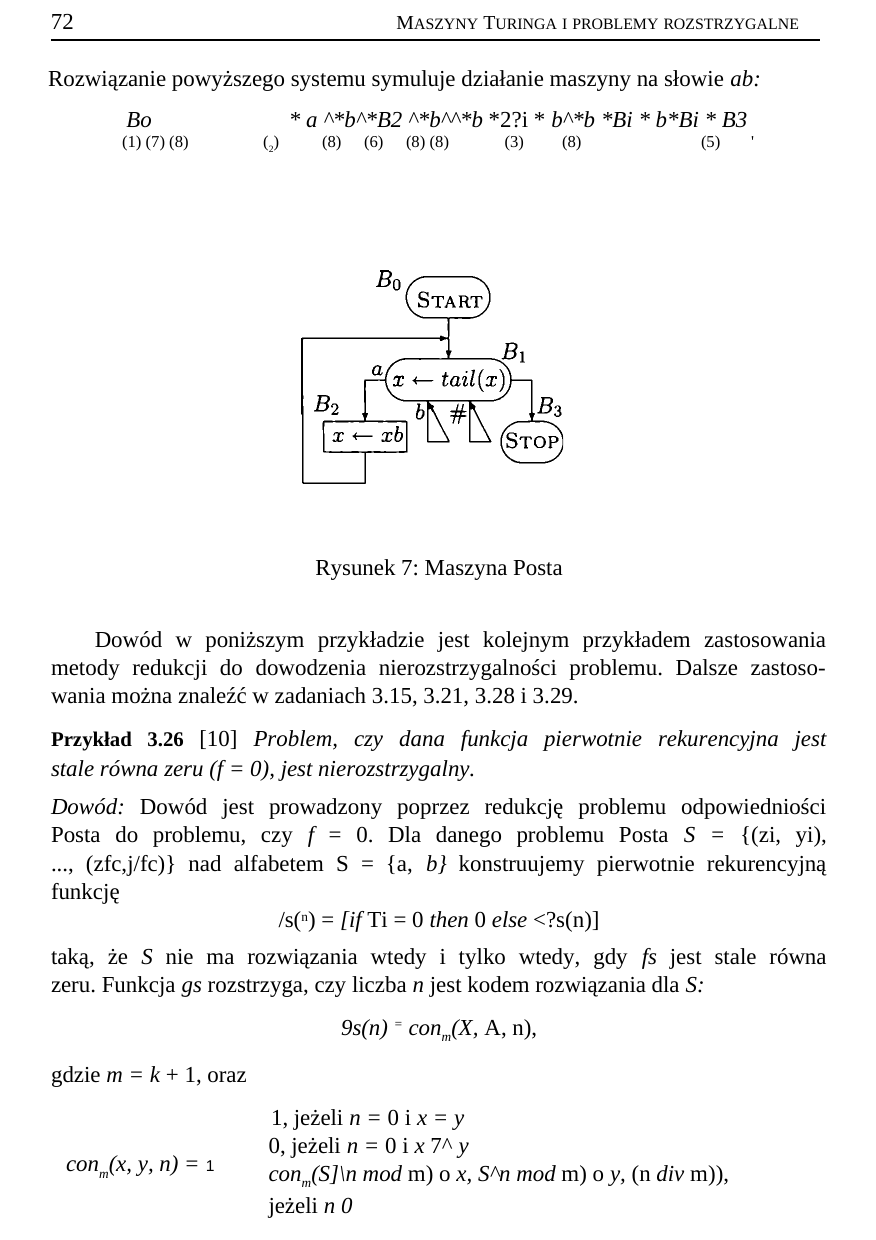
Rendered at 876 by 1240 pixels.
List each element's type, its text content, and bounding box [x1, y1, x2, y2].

text Rysunek 7: Maszyna Posta [51, 554, 827, 581]
text /s(n) = [if Ti = 0 then 0 else <?s(n)] [51, 907, 827, 933]
text Bo * a ^*b^*B2 ^*b^^*b *2?i * b^*b *Bi * b*Bi * B3 [48, 106, 828, 132]
text 9s(n) = conm(X, A, n), [51, 1014, 827, 1044]
text Dowód w poniższym przykładzie jest kolejnym przykładem zastosowania metody redukcji do dowodzenia nierozstrzygalności problemu. Dalsze zastoso- wania można znaleźć w zadaniach 3.15, 3.21, 3.28 i 3.29. [51, 626, 827, 709]
text 1, jeżeli n = 0 i x = y [271, 1104, 827, 1130]
text gdzie m = k + 1, oraz [51, 1061, 827, 1088]
text Przykład 3.26 [10] Problem, czy dana funkcja pierwotnie rekurencyjna jest stale równa zeru (f = 0), jest nierozstrzygalny. [51, 725, 827, 781]
text 72 [48, 8, 76, 34]
picture [301, 270, 564, 484]
text 0, jeżeli n = 0 i x 7^ y conm(S]\n mod m) o x, S^n mod m) o y, (n div m)), jeżeli n 0 [268, 1132, 827, 1219]
text (1) (7) (8) (2) (8) (6) (8) (8) (3) (8) (5) ' [48, 132, 828, 154]
text conm(x, y, n) = 1 [66, 1150, 253, 1181]
text Rozwiązanie powyższego systemu symuluje działanie maszyny na słowie ab: [48, 65, 828, 91]
text taką, że S nie ma rozwiązania wtedy i tylko wtedy, gdy fs jest stale równa zeru. Funkcja gs rozstrzyga, czy liczba n jest kodem rozwiązania dla S: [51, 943, 827, 998]
text Dowód: Dowód jest prowadzony poprzez redukcję problemu odpowiedniości Posta do problemu, czy f = 0. Dla danego problemu Posta S = {(zi, yi), ..., (zfc,j/fc)} nad alfabetem S = {a, b} konstruujemy pierwotnie rekurencyjną funkcję [51, 793, 827, 904]
text Maszyny Turinga i problemy rozstrzygalne [396, 11, 823, 34]
